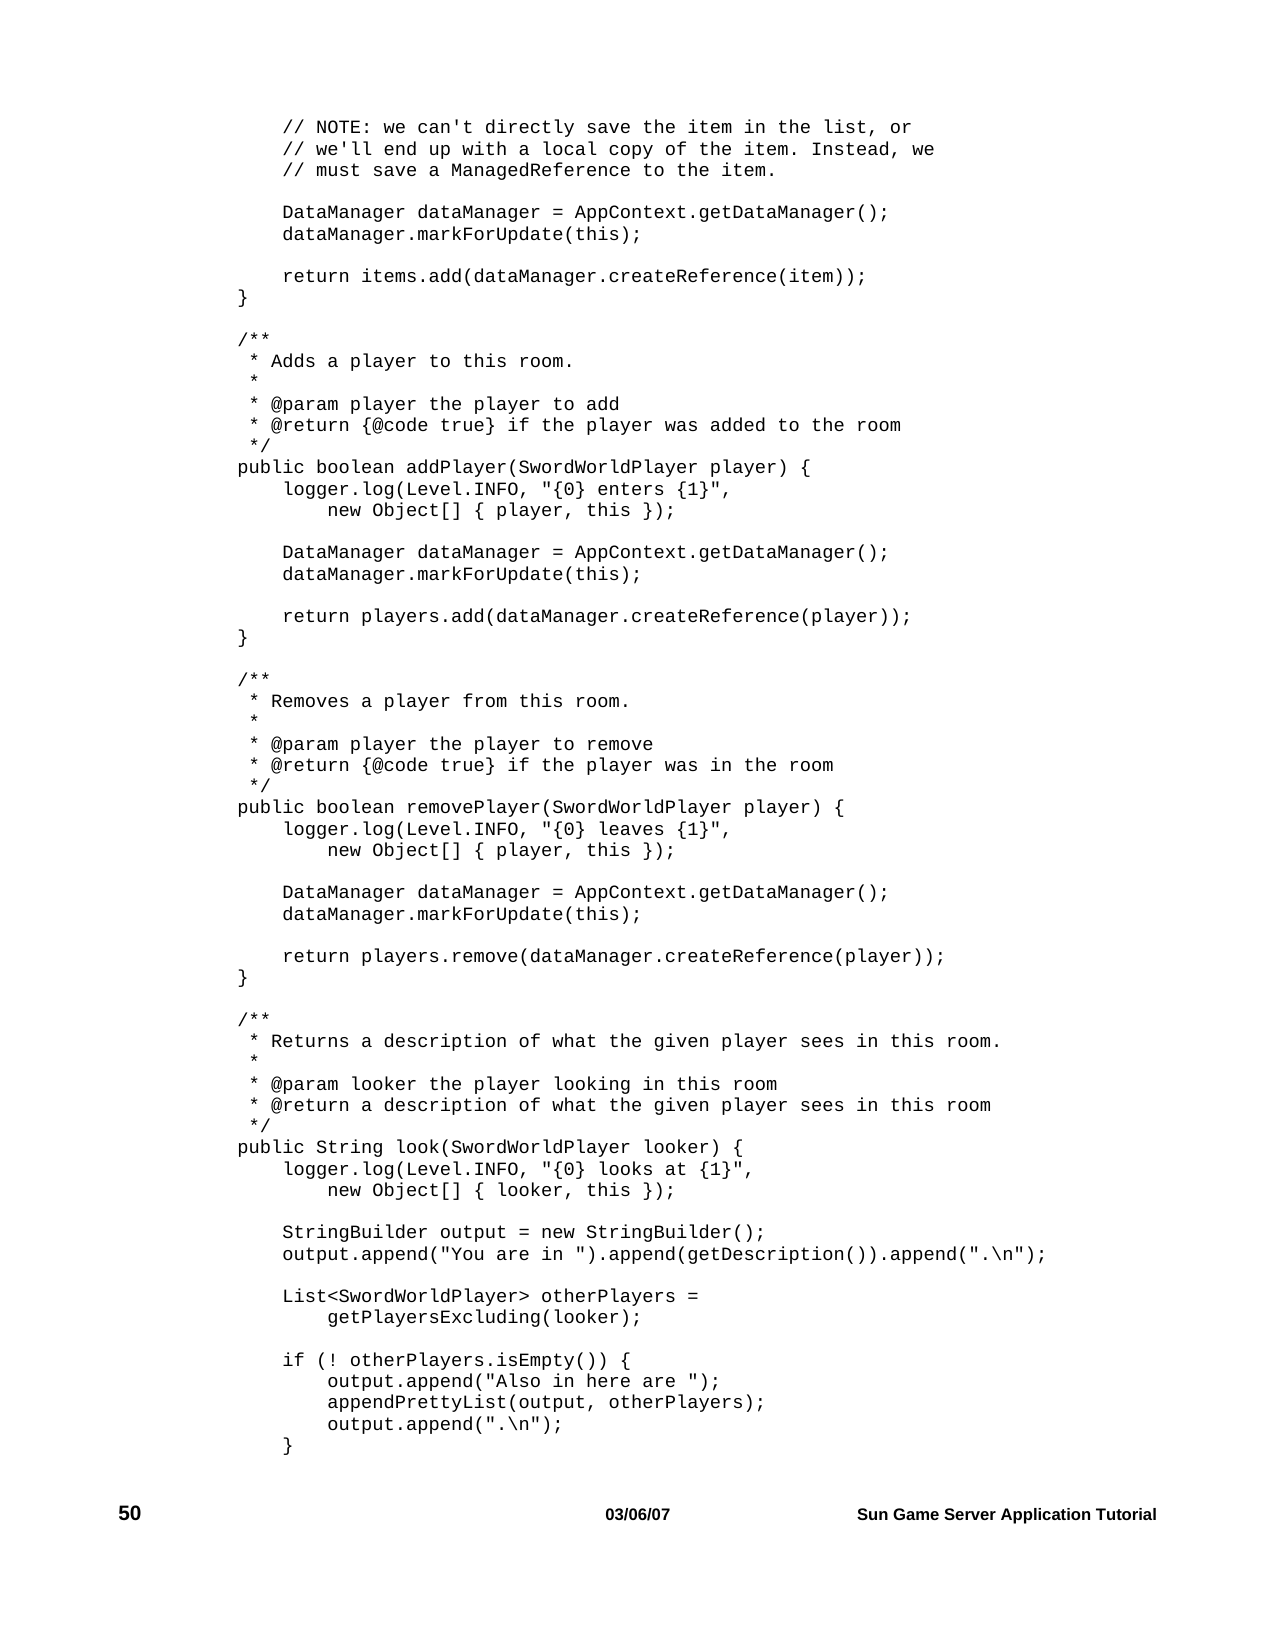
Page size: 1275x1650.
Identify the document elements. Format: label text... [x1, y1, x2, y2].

text // NOTE: we can't directly save the item in the list, or // we'll end up with a local copy of the item. Instead, we // must save a ManagedReference to the item. DataManager dataManager = AppContext.getDataManager(); dataManager.markForUpdate(this); return items.add(dataManager.createReference(item)); } /** * Adds a player to this room. * * @param player the player to add * @return {@code true} if the player was added to the room */ public boolean addPlayer(SwordWorldPlayer player) { logger.log(Level.INFO, "{0} enters {1}", new Object[] { player, this }); DataManager dataManager = AppContext.getDataManager(); dataManager.markForUpdate(this); return players.add(dataManager.createReference(player)); } /** * Removes a player from this room. * * @param player the player to remove * @return {@code true} if the player was in the room */ public boolean removePlayer(SwordWorldPlayer player) { logger.log(Level.INFO, "{0} leaves {1}", new Object[] { player, this }); DataManager dataManager = AppContext.getDataManager(); dataManager.markForUpdate(this); return players.remove(dataManager.createReference(player)); } /** * Returns a description of what the given player sees in this room. * * @param looker the player looking in this room * @return a description of what the given player sees in this room */ public String look(SwordWorldPlayer looker) { logger.log(Level.INFO, "{0} looks at {1}", new Object[] { looker, this }); StringBuilder output = new StringBuilder(); output.append("You are in ").append(getDescription()).append(".\n"); List<SwordWorldPlayer> otherPlayers = getPlayersExcluding(looker); if (! otherPlayers.isEmpty()) { output.append("Also in here are "); appendPrettyList(output, otherPlayers); output.append(".\n"); } [192, 118, 1098, 1457]
